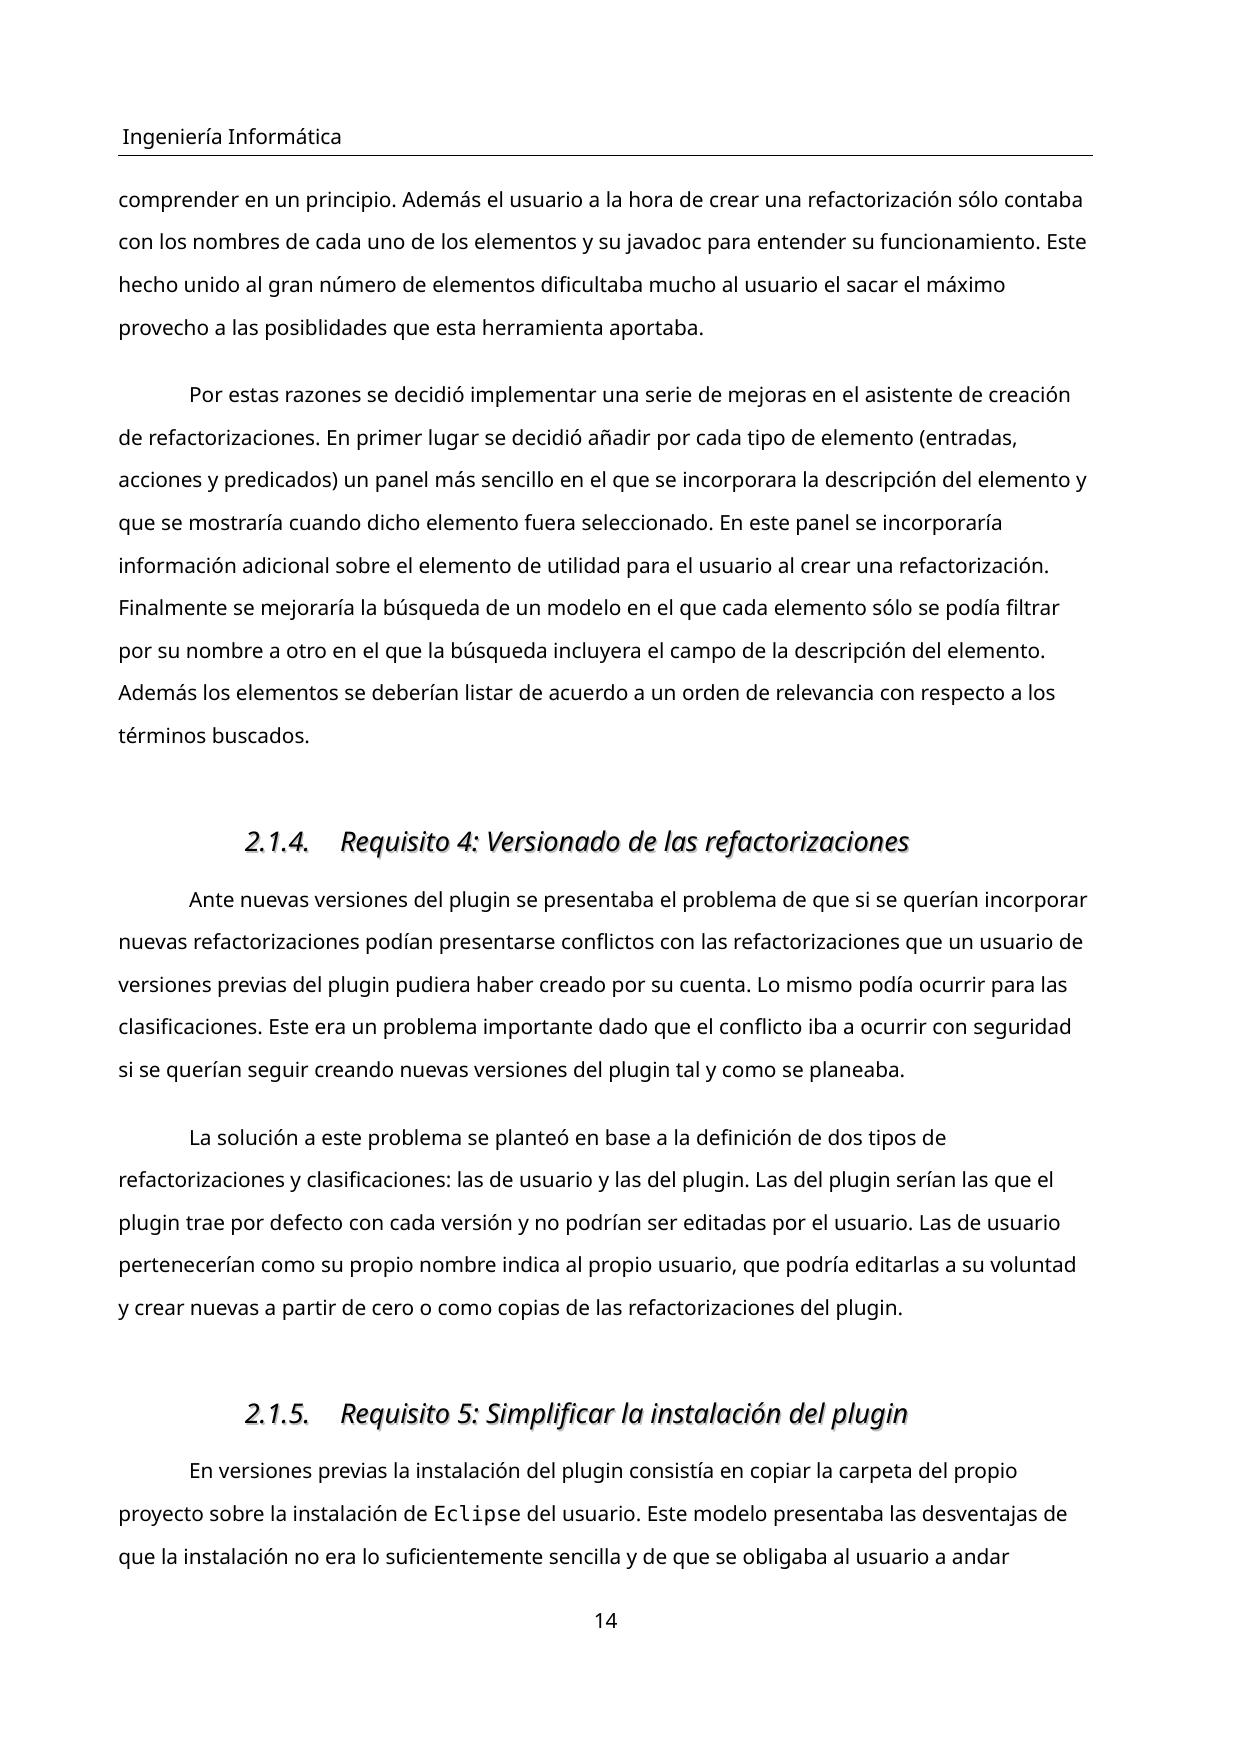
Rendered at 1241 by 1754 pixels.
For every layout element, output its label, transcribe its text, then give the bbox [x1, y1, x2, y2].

text En versiones previas la instalación del plugin consistía en copiar la carpeta del propio proyecto sobre la instalación de Eclipse del usuario. Este modelo presentaba las desventajas de que la instalación no era lo suficientemente sencilla y de que se obligaba al usuario a andar [118, 1457, 1093, 1570]
text Ante nuevas versiones del plugin se presentaba el problema de que si se querían incorporar nuevas refactorizaciones podían presentarse conflictos con las refactorizaciones que un usuario de versiones previas del plugin pudiera haber creado por su cuenta. Lo mismo podía ocurrir para las clasificaciones. Este era un problema importante dado que el conflicto iba a ocurrir con seguridad si se querían seguir creando nuevas versiones del plugin tal y como se planeaba. [118, 885, 1093, 1083]
text comprender en un principio. Además el usuario a la hora de crear una refactorización sólo contaba con los nombres de cada uno de los elementos y su javadoc para entender su funcionamiento. Este hecho unido al gran número de elementos dificultaba mucho al usuario el sacar el máximo provecho a las posiblidades que esta herramienta aportaba. [118, 185, 1093, 341]
subtitle Requisito 5: Simplificar la instalación del plugin [310, 1395, 1093, 1432]
text Por estas razones se decidió implementar una serie de mejoras en el asistente de creación de refactorizaciones. En primer lugar se decidió añadir por cada tipo de elemento (entradas, acciones y predicados) un panel más sencillo en el que se incorporara la descripción del elemento y que se mostraría cuando dicho elemento fuera seleccionado. En este panel se incorporaría información adicional sobre el elemento de utilidad para el usuario al crear una refactorización. Finalmente se mejoraría la búsqueda de un modelo en el que cada elemento sólo se podía filtrar por su nombre a otro en el que la búsqueda incluyera el campo de la descripción del elemento. Además los elementos se deberían listar de acuerdo a un orden de relevancia con respecto a los términos buscados. [118, 380, 1093, 749]
subtitle Requisito 4: Versionado de las refactorizaciones [310, 823, 1093, 860]
text La solución a este problema se planteó en base a la definición de dos tipos de refactorizaciones y clasificaciones: las de usuario y las del plugin. Las del plugin serían las que el plugin trae por defecto con cada versión y no podrían ser editadas por el usuario. Las de usuario pertenecerían como su propio nombre indica al propio usuario, que podría editarlas a su voluntad y crear nuevas a partir de cero o como copias de las refactorizaciones del plugin. [118, 1123, 1093, 1322]
